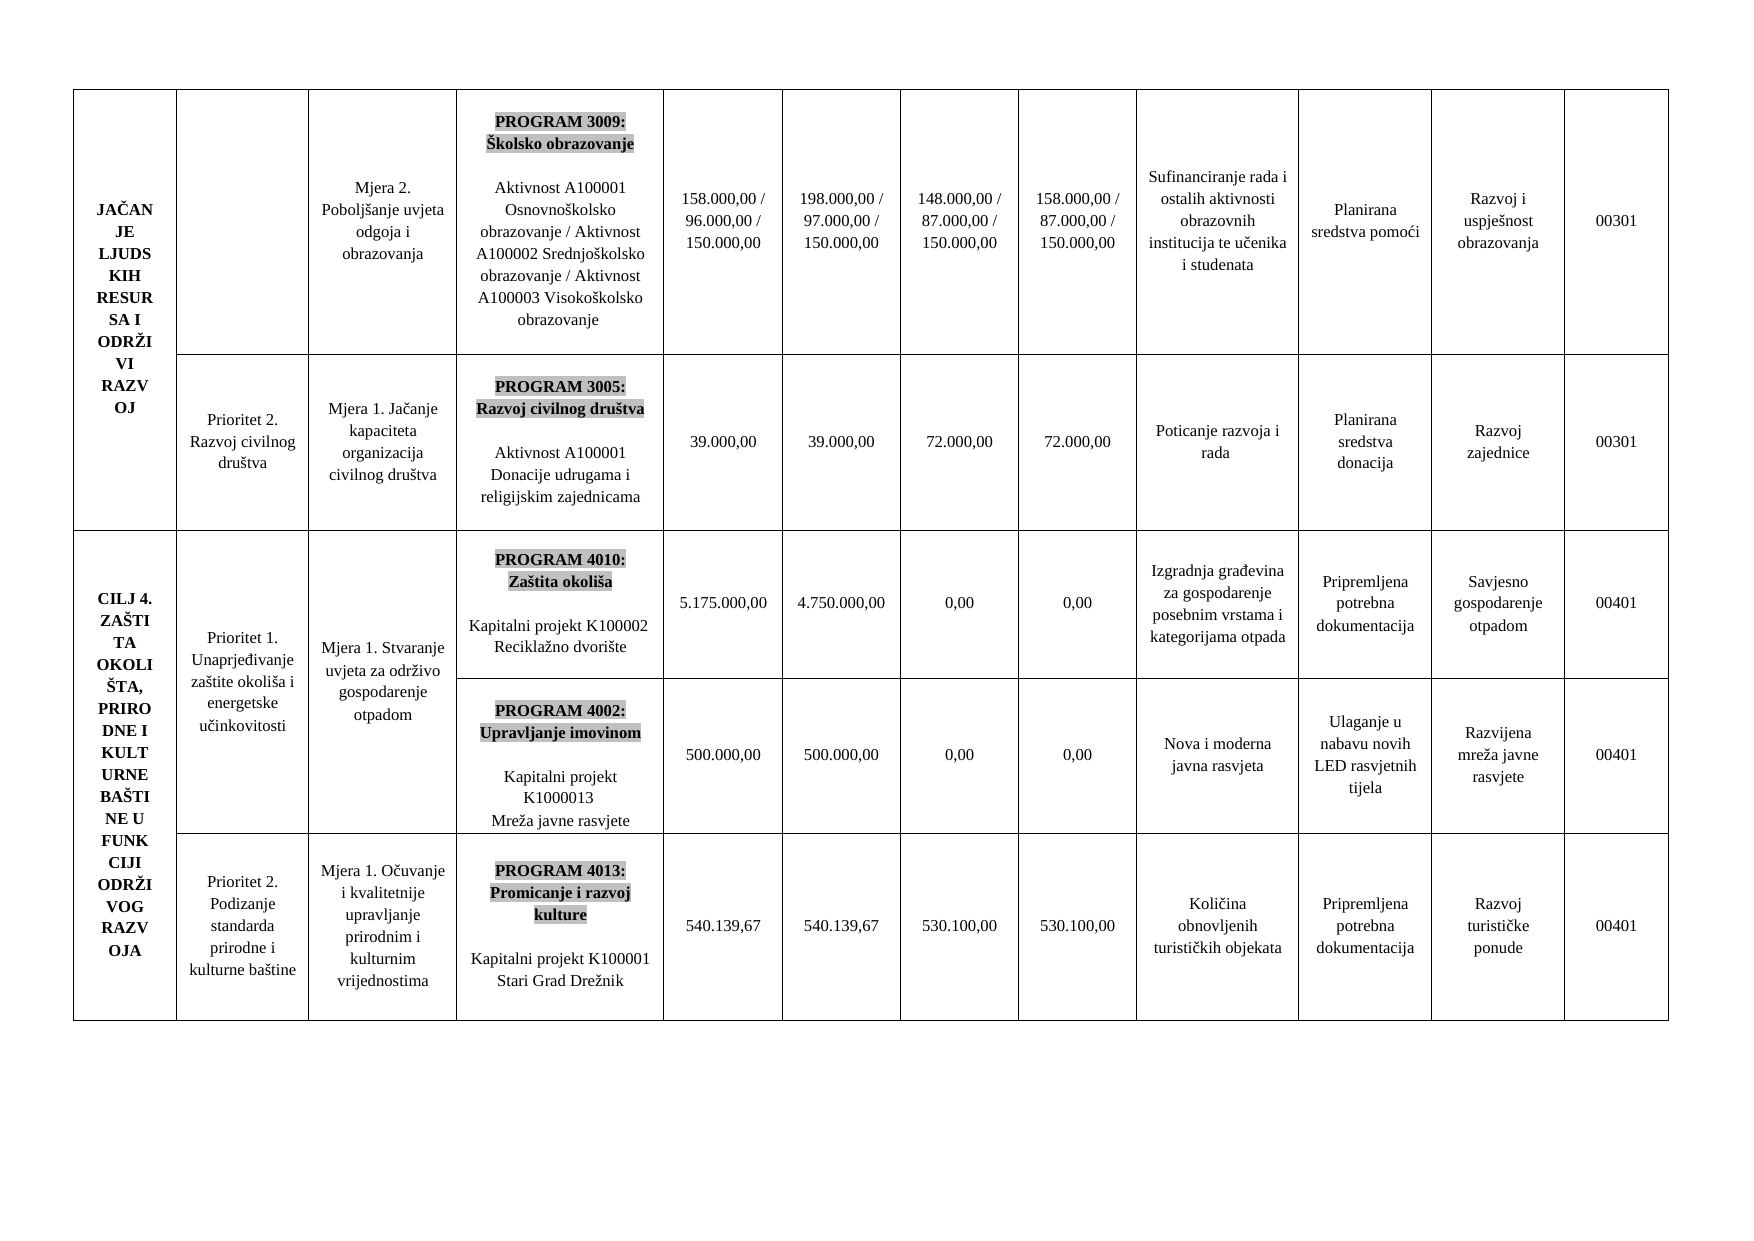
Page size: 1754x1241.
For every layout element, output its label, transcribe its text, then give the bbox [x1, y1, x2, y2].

table_cell Mjera 2. Poboljšanje uvjeta odgoja i obrazovanja [309, 90, 456, 353]
table_cell Razvoj zajednice [1432, 355, 1564, 530]
table_cell PROGRAM 4010: Zaštita okoliša Kapitalni projekt K100002 Reciklažno dvorište [457, 531, 663, 677]
table_cell 00401 [1565, 834, 1668, 1019]
table_cell 530.100,00 [901, 834, 1018, 1019]
table_cell 530.100,00 [1019, 834, 1136, 1019]
table_cell Pripremljena potrebna dokumentacija [1299, 531, 1431, 677]
table_cell Razvoj i uspješnost obrazovanja [1432, 90, 1564, 353]
table_cell Izgradnja građevina za gospodarenje posebnim vrstama i kategorijama otpada [1137, 531, 1298, 677]
table_cell PROGRAM 4013: Promicanje i razvoj kulture Kapitalni projekt K100001 Stari Grad Drežnik [457, 834, 663, 1019]
table_cell Planirana sredstva donacija [1299, 355, 1431, 530]
table_cell 500.000,00 [664, 679, 782, 833]
table_cell 5.175.000,00 [664, 531, 782, 677]
table_cell 158.000,00 / 87.000,00 / 150.000,00 [1019, 90, 1136, 353]
table_cell Pripremljena potrebna dokumentacija [1299, 834, 1431, 1019]
table_cell 39.000,00 [664, 355, 782, 530]
table_cell Mjera 1. Očuvanje i kvalitetnije upravljanje prirodnim i kulturnim vrijednostima [309, 834, 456, 1019]
table_cell 39.000,00 [783, 355, 900, 530]
table_cell 4.750.000,00 [783, 531, 900, 677]
table_cell Sufinanciranje rada i ostalih aktivnosti obrazovnih institucija te učenika i studenata [1137, 90, 1298, 353]
table_cell PROGRAM 4002: Upravljanje imovinom Kapitalni projekt K1000013 Mreža javne rasvjete [457, 679, 663, 833]
table_cell 72.000,00 [901, 355, 1018, 530]
table_cell 540.139,67 [783, 834, 900, 1019]
table_cell Razvoj turističke ponude [1432, 834, 1564, 1019]
table_cell Mjera 1. Jačanje kapaciteta organizacija civilnog društva [309, 355, 456, 530]
table_cell Razvijena mreža javne rasvjete [1432, 679, 1564, 833]
table_cell 540.139,67 [664, 834, 782, 1019]
table_cell Poticanje razvoja i rada [1137, 355, 1298, 530]
table_cell Prioritet 2. Razvoj civilnog društva [177, 355, 308, 530]
table_cell Planirana sredstva pomoći [1299, 90, 1431, 353]
table_cell 00301 [1565, 355, 1668, 530]
table_cell Nova i moderna javna rasvjeta [1137, 679, 1298, 833]
table_cell 500.000,00 [783, 679, 900, 833]
table_cell 72.000,00 [1019, 355, 1136, 530]
table_cell PROGRAM 3005: Razvoj civilnog društva Aktivnost A100001 Donacije udrugama i religijskim zajednicama [457, 355, 663, 530]
table_cell 0,00 [1019, 531, 1136, 677]
table_cell 198.000,00 / 97.000,00 / 150.000,00 [783, 90, 900, 353]
table_cell 00401 [1565, 531, 1668, 677]
table_cell 148.000,00 / 87.000,00 / 150.000,00 [901, 90, 1018, 353]
table_cell 0,00 [1019, 679, 1136, 833]
table_cell Količina obnovljenih turističkih objekata [1137, 834, 1298, 1019]
table_cell [177, 90, 308, 353]
table_cell Prioritet 1. Unaprjeđivanje zaštite okoliša i energetske učinkovitosti [177, 531, 308, 833]
table_cell PROGRAM 3009: Školsko obrazovanje Aktivnost A100001 Osnovnoškolsko obrazovanje / Aktivnost A100002 Srednjoškolsko obrazovanje / Aktivnost A100003 Visokoškolsko obrazovanje [457, 90, 663, 353]
table_cell 158.000,00 / 96.000,00 / 150.000,00 [664, 90, 782, 353]
table_cell 00301 [1565, 90, 1668, 353]
table_cell JAČANJE LJUDSKIH RESURSA I ODRŽIVI RAZVOJ [74, 90, 176, 530]
table_cell 0,00 [901, 679, 1018, 833]
table_cell Ulaganje u nabavu novih LED rasvjetnih tijela [1299, 679, 1431, 833]
table_cell Mjera 1. Stvaranje uvjeta za održivo gospodarenje otpadom [309, 531, 456, 833]
table_cell Prioritet 2. Podizanje standarda prirodne i kulturne baštine [177, 834, 308, 1019]
table_cell 0,00 [901, 531, 1018, 677]
table_cell Savjesno gospodarenje otpadom [1432, 531, 1564, 677]
table_cell CILJ 4. ZAŠTITA OKOLIŠTA, PRIRODNE I KULTURNE BAŠTINE U FUNKCIJI ODRŽIVOG RAZVOJA [74, 531, 176, 1019]
table_cell 00401 [1565, 679, 1668, 833]
